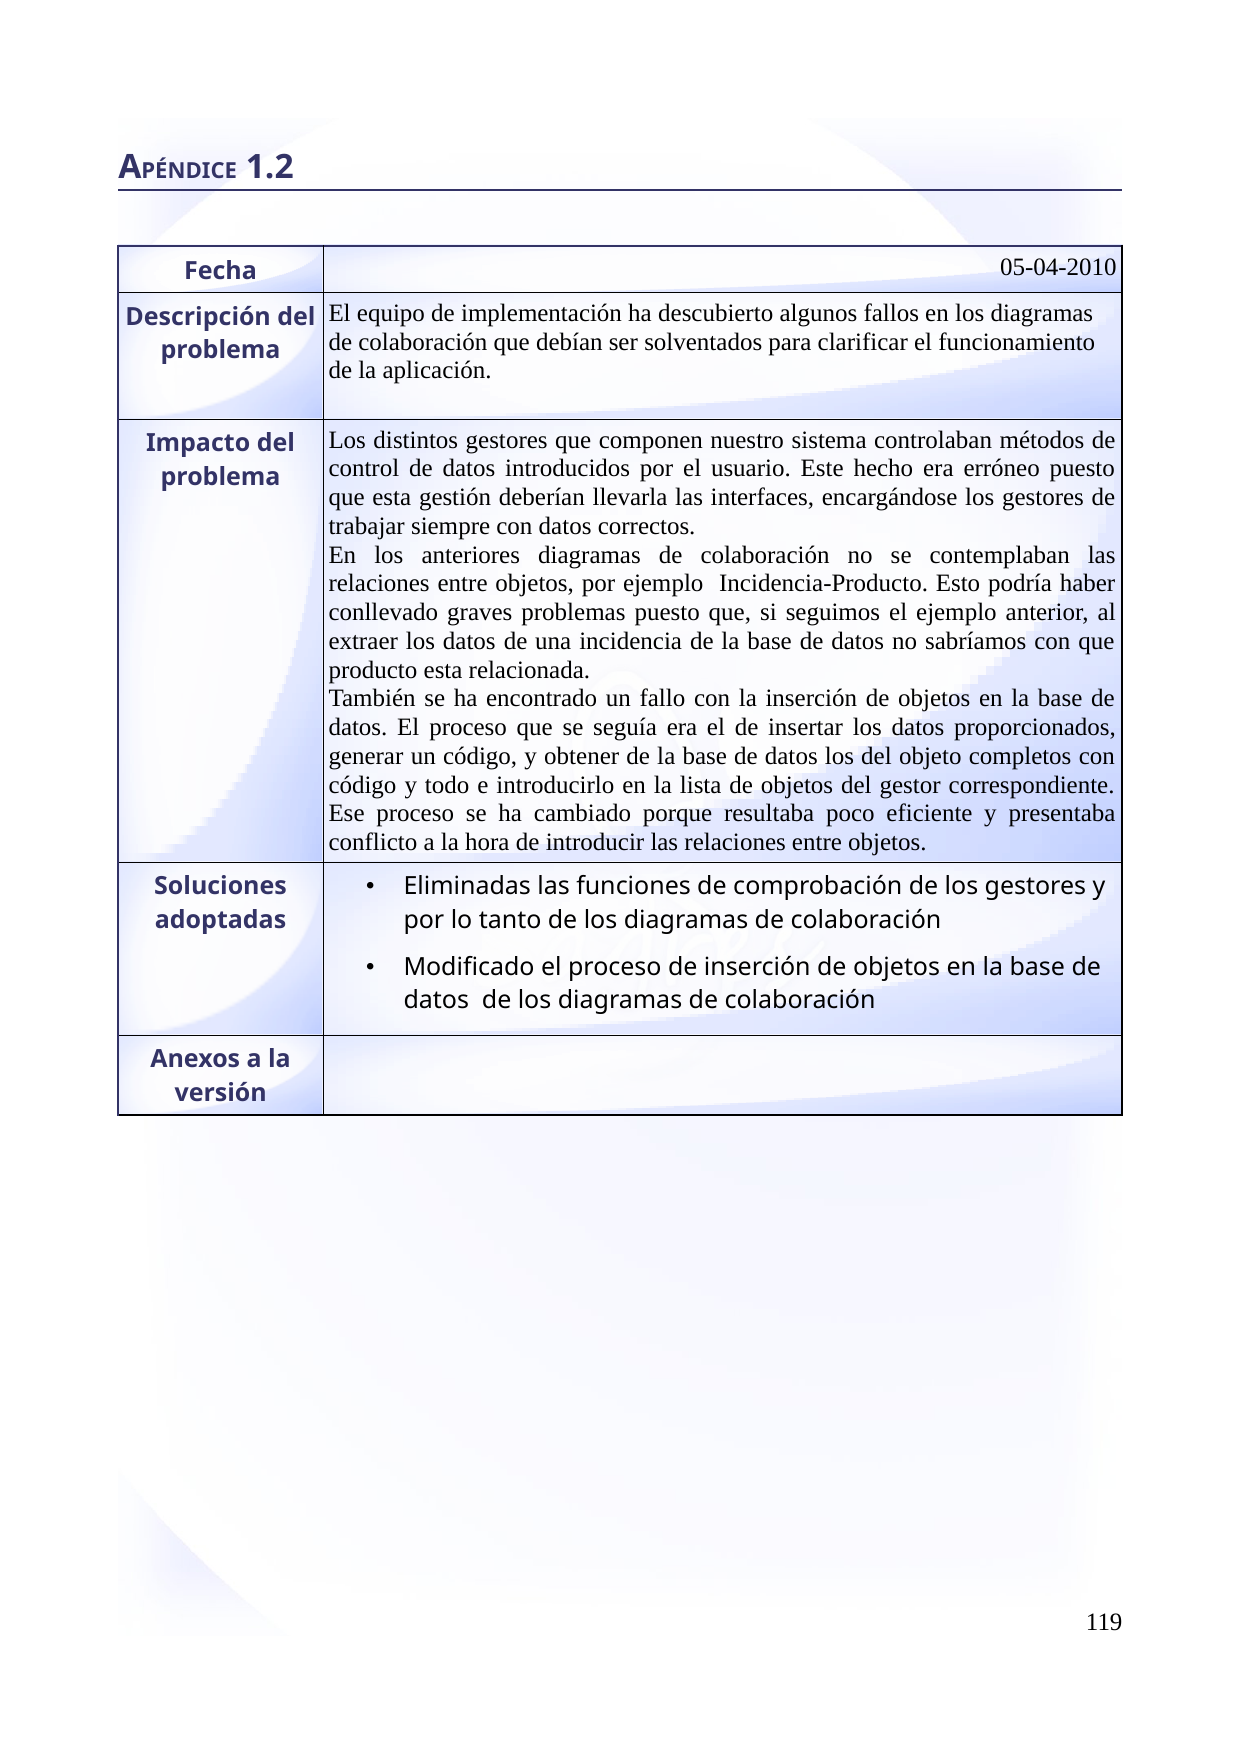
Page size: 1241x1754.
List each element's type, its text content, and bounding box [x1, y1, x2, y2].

table_header 05-04-2010 [324, 247, 1121, 292]
table_cell Anexos a la versión [119, 1036, 323, 1114]
subtitle Apéndice 1.2 [118, 143, 1122, 189]
table_cell Impacto del problema [119, 420, 323, 862]
table_cell Descripción del problema [119, 293, 323, 419]
table_cell Los distintos gestores que componen nuestro sistema controlaban métodos de control de datos introducidos por el usuario. Este hecho era erróneo puesto que esta gestión deberían llevarla las interfaces, encargándose los gestores de trabajar siempre con datos correctos. En los anteriores diagramas de colaboración no se contemplaban las relaciones entre objetos, por ejemplo Incidencia-Producto. Esto podría haber conllevado graves problemas puesto que, si seguimos el ejemplo anterior, al extraer los datos de una incidencia de la base de datos no sabríamos con que producto esta relacionada. También se ha encontrado un fallo con la inserción de objetos en la base de datos. El proceso que se seguía era el de insertar los datos proporcionados, generar un código, y obtener de la base de datos los del objeto completos con código y todo e introducirlo en la lista de objetos del gestor correspondiente. Ese proceso se ha cambiado porque resultaba poco eficiente y presentaba conflicto a la hora de introducir las relaciones entre objetos. [324, 420, 1121, 862]
picture [118, 191, 1122, 245]
table_cell [324, 1036, 1121, 1114]
picture [118, 118, 1122, 143]
table_cell Soluciones adoptadas [119, 863, 323, 1034]
table_cell Eliminadas las funciones de comprobación de los gestores y por lo tanto de los diagramas de colaboración Modificado el proceso de inserción de objetos en la base de datos de los diagramas de colaboración [324, 863, 1121, 1034]
table_cell El equipo de implementación ha descubierto algunos fallos en los diagramas de colaboración que debían ser solventados para clarificar el funcionamiento de la aplicación. [324, 293, 1121, 419]
picture [118, 1116, 1122, 1636]
table_header Fecha [119, 247, 323, 292]
